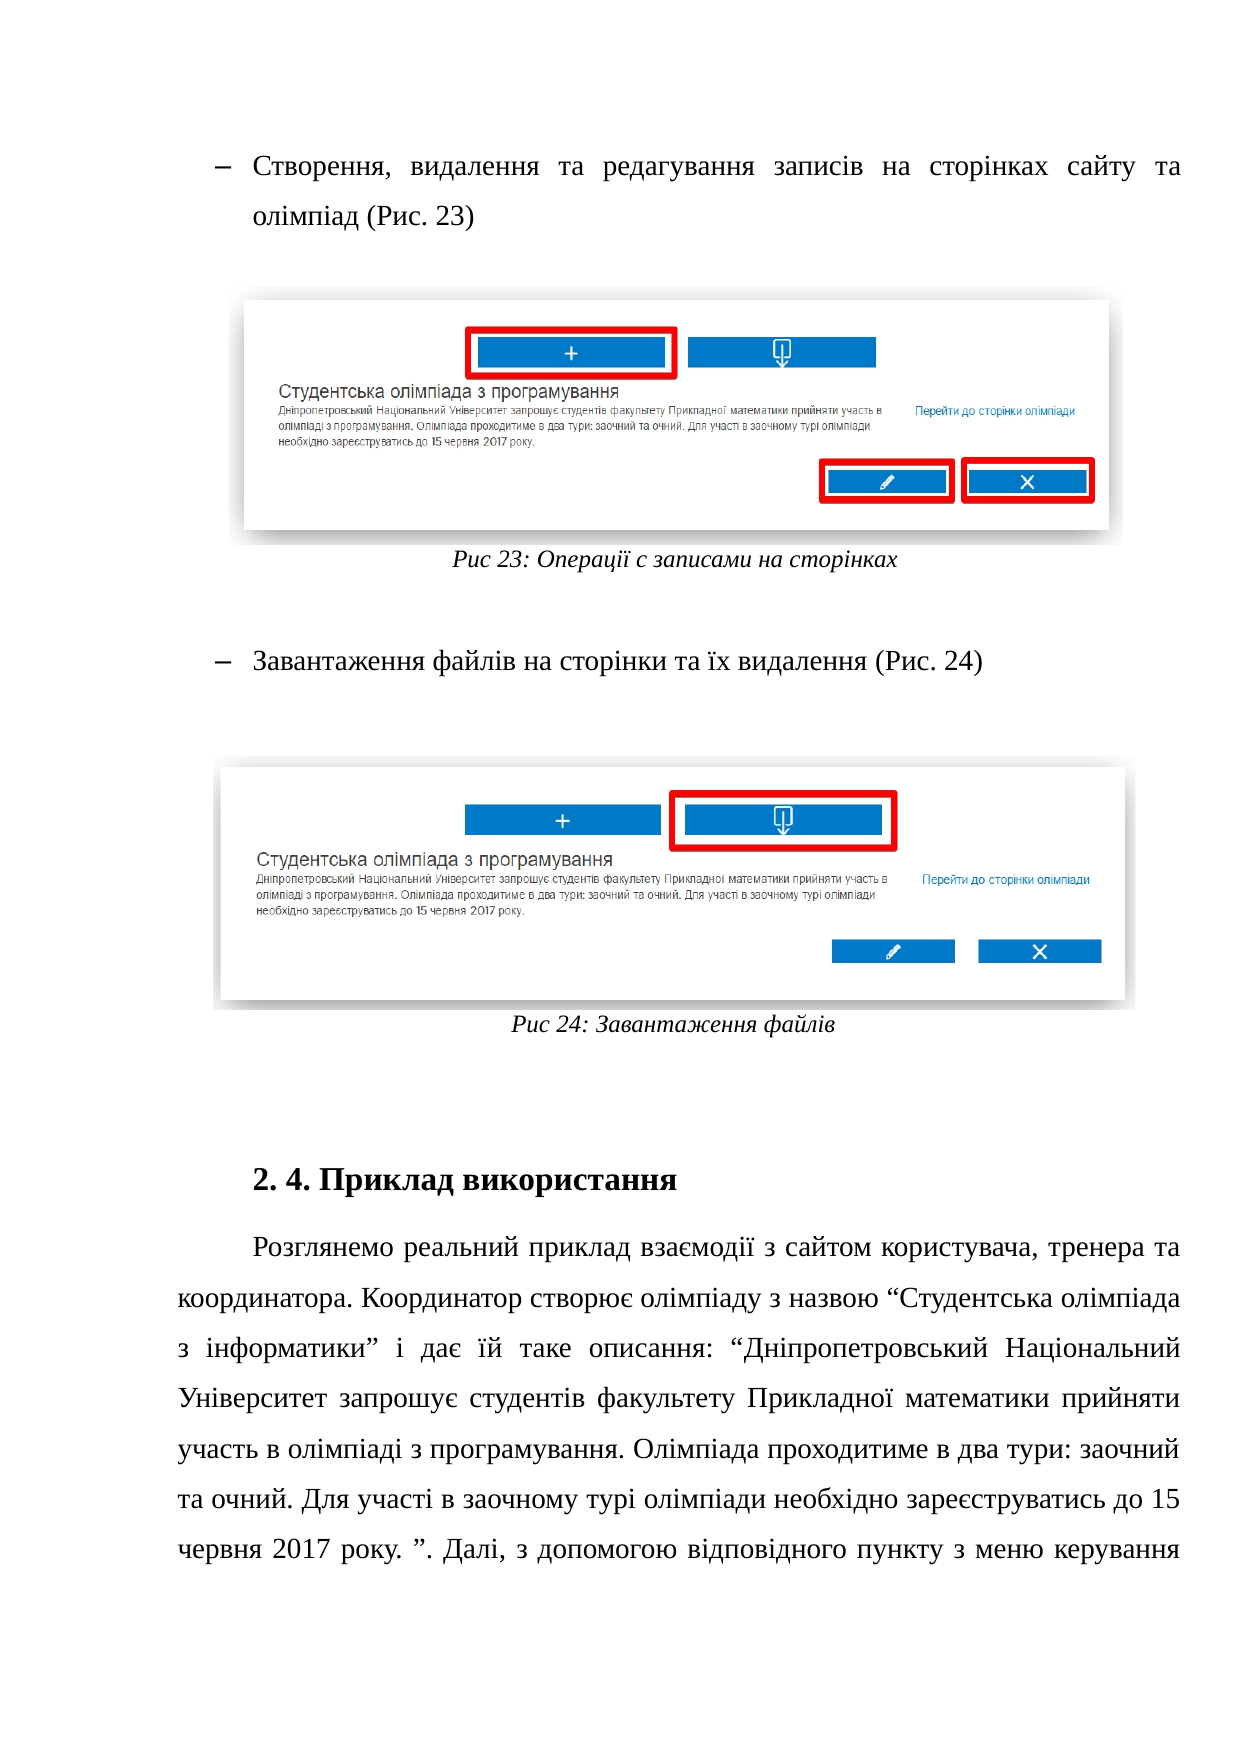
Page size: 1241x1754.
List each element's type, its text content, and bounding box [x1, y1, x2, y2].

list Створення, видалення та редагування записів на сторінках сайту та олімпіад (Рис. 23) [215, 148, 1181, 232]
picture [213, 756, 1136, 1010]
list Рис 24: Завантаження файлів [193, 734, 1156, 1038]
picture [228, 286, 1123, 545]
list Завантаження файлів на сторінки та їх видалення (Рис. 24) [215, 643, 1181, 676]
text Розглянемо реальний приклад взаємодії з сайтом користувача, тренера та координатора. Координатор створює олімпіаду з назвою “Студентська олімпіада з інформатики” і дає їй таке описання: “Дніпропетровський Національний Університет запрошує студентів факультету Прикладної математики прийняти участь в олімпіаді з програмування. Олімпіада проходитиме в два тури: заочний та очний. Для участі в заочному турі олімпіади необхідно зареєструватись до 15 червня 2017 року. ”. Далі, з допомогою відповідного пункту з меню керування [177, 1229, 1181, 1565]
list [193, 722, 1156, 734]
list Рис 23: Операції с записами на сторінках [194, 545, 1157, 573]
subtitle 2. 4. Приклад використання [177, 1159, 1181, 1198]
list [193, 1038, 1156, 1067]
